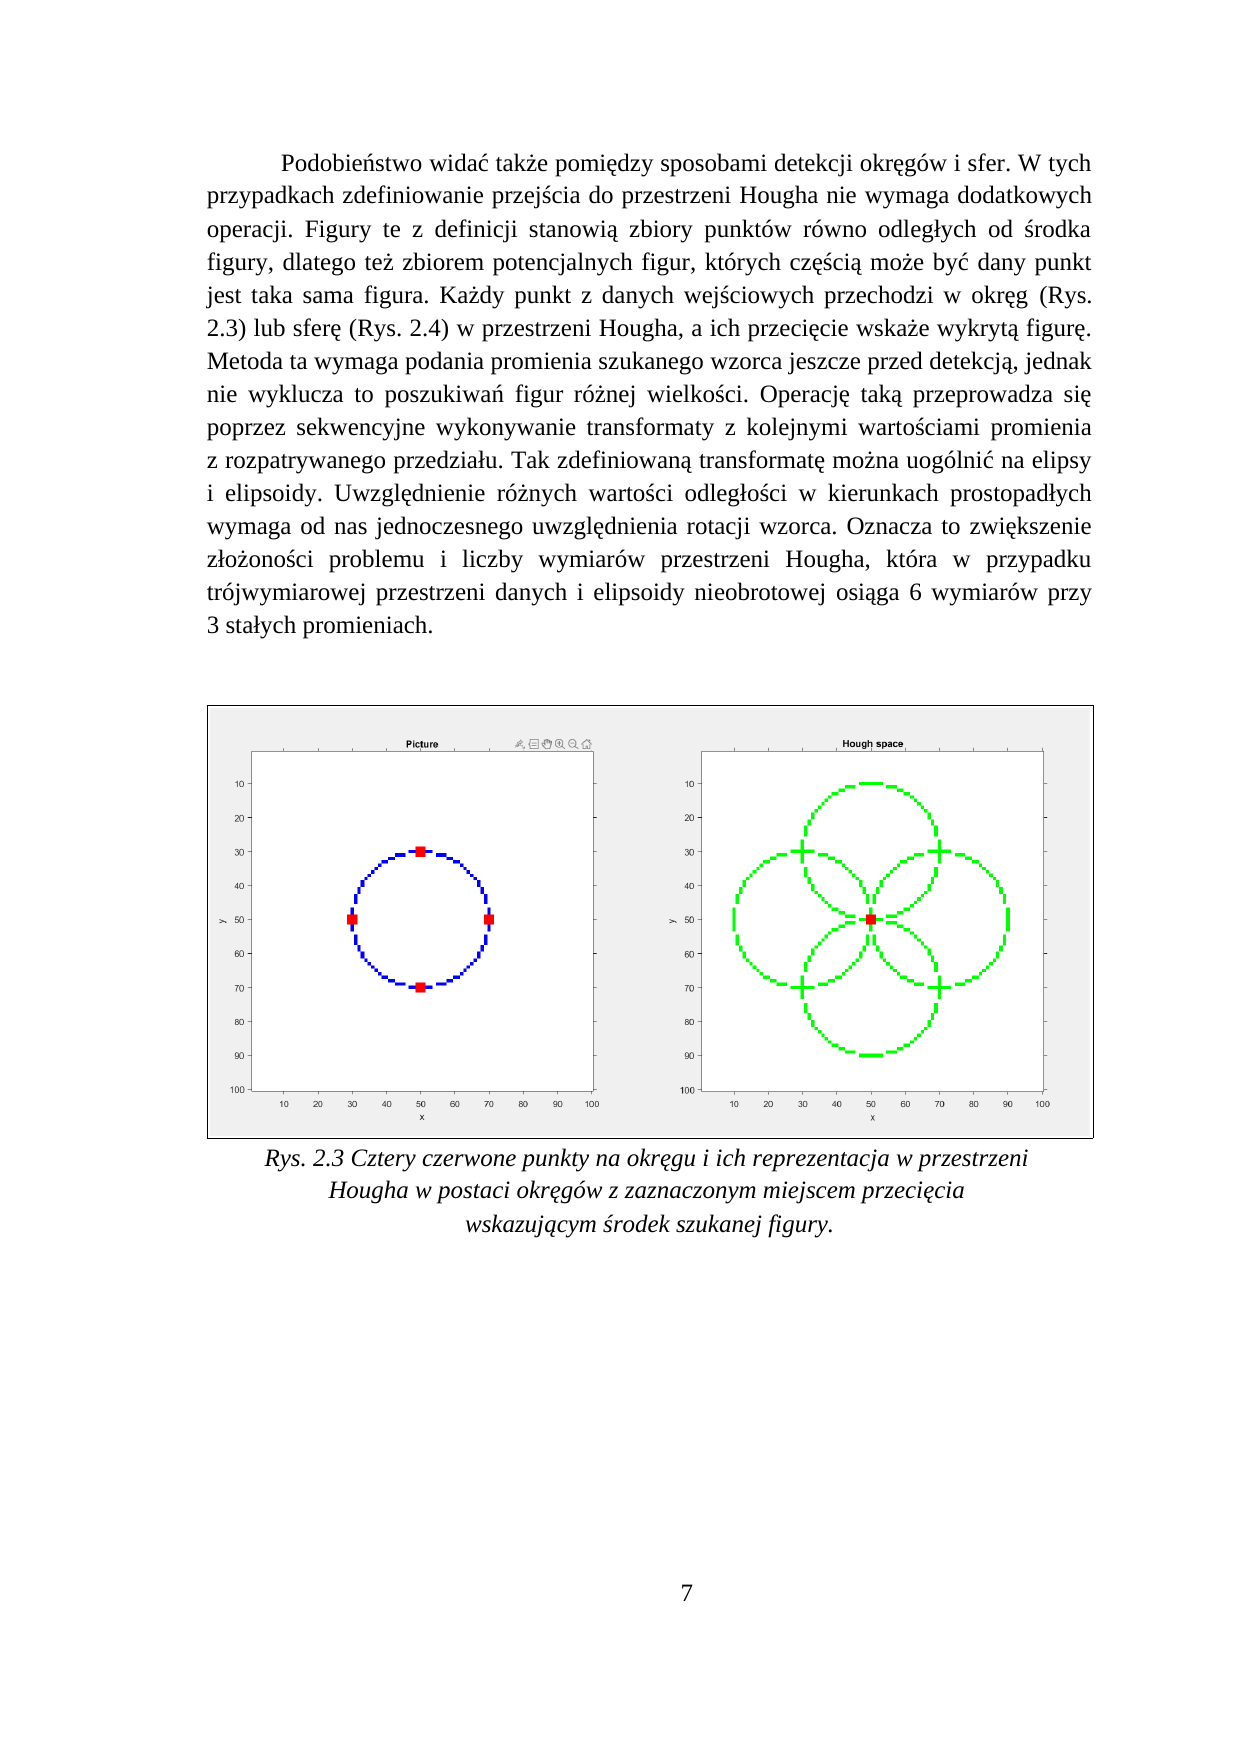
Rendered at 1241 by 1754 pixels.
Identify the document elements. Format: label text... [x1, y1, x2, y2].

text Rys. 2.3 Cztery czerwone punkty na okręgu i ich reprezentacja w przestrzeni Hougha w postaci okręgów z zaznaczonym miejscem przecięcia wskazującym środek szukanej figury. [207, 1139, 1093, 1237]
text Podobieństwo widać także pomiędzy sposobami detekcji okręgów i sfer. W tych przypadkach zdefiniowanie przejścia do przestrzeni Hougha nie wymaga dodatkowych operacji. Figury te z definicji stanowią zbiory punktów równo odległych od środka figury, dlatego też zbiorem potencjalnych figur, których częścią może być dany punkt jest taka sama figura. Każdy punkt z danych wejściowych przechodzi w okręg (Rys. 2.3) lub sferę (Rys. 2.4) w przestrzeni Hougha, a ich przecięcie wskaże wykrytą figurę. Metoda ta wymaga podania promienia szukanego wzorca jeszcze przed detekcją, jednak nie wyklucza to poszukiwań figur różnej wielkości. Operację taką przeprowadza się poprzez sekwencyjne wykonywanie transformaty z kolejnymi wartościami promienia z rozpatrywanego przedziału. Tak zdefiniowaną transformatę można uogólnić na elipsy i elipsoidy. Uwzględnienie różnych wartości odległości w kierunkach prostopadłych wymaga od nas jednoczesnego uwzględnienia rotacji wzorca. Oznacza to zwiększenie złożoności problemu i liczby wymiarów przestrzeni Hougha, która w przypadku trójwymiarowej przestrzeni danych i elipsoidy nieobrotowej osiąga 6 wymiarów przy 3 stałych promieniach. [207, 148, 1093, 639]
text [208, 706, 1093, 1138]
picture [209, 708, 1090, 1136]
